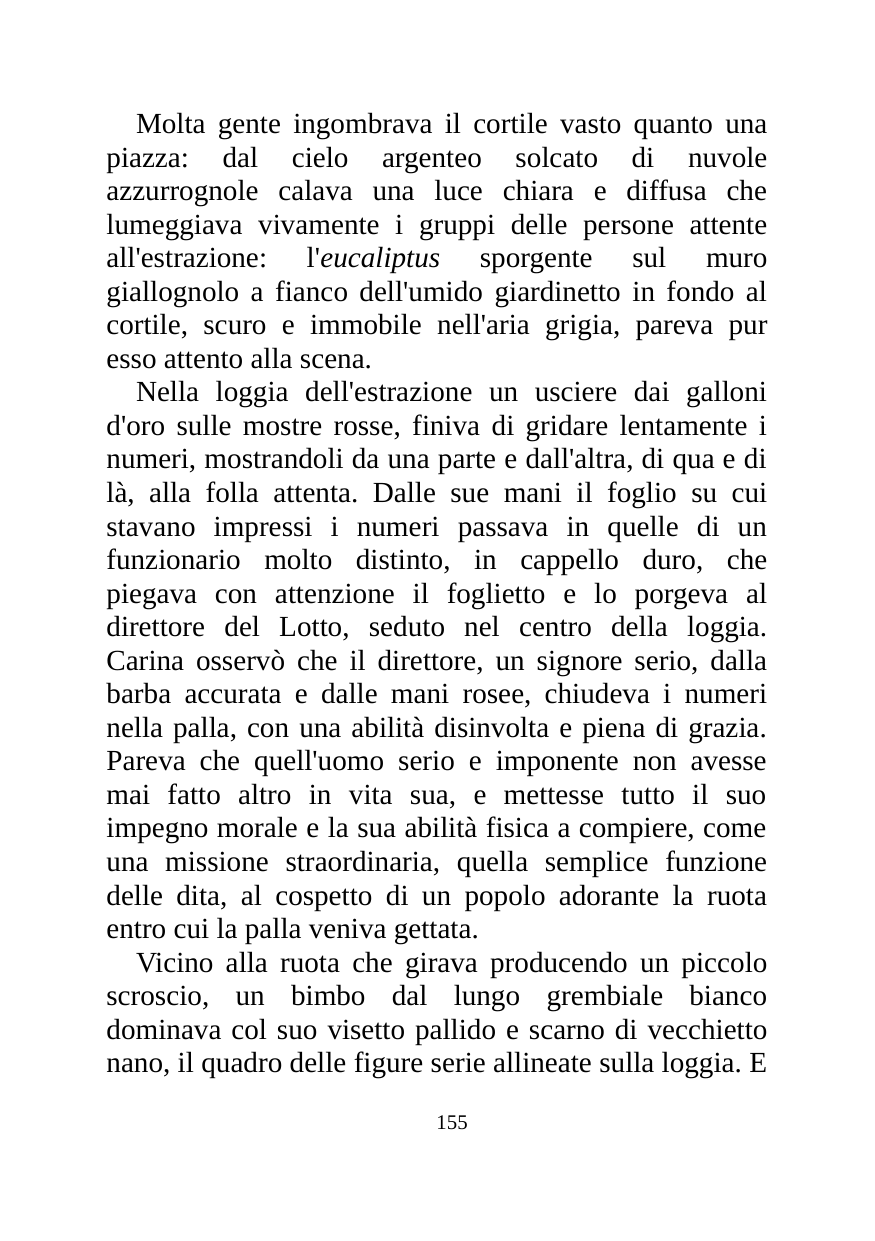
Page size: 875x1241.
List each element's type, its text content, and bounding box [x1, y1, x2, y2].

text Vicino alla ruota che girava producendo un piccolo scroscio, un bimbo dal lungo grembiale bianco dominava col suo visetto pallido e scarno di vecchietto nano, il quadro delle figure serie allineate sulla loggia. E [106, 945, 768, 1079]
text Molta gente ingombrava il cortile vasto quanto una piazza: dal cielo argenteo solcato di nuvole azzurrognole calava una luce chiara e diffusa che lumeggiava vivamente i gruppi delle persone attente all'estrazione: l'eucaliptus sporgente sul muro giallognolo a fianco dell'umido giardinetto in fondo al cortile, scuro e immobile nell'aria grigia, pareva pur esso attento alla scena. [106, 106, 768, 374]
text Nella loggia dell'estrazione un usciere dai galloni d'oro sulle mostre rosse, finiva di gridare lentamente i numeri, mostrandoli da una parte e dall'altra, di qua e di là, alla folla attenta. Dalle sue mani il foglio su cui stavano impressi i numeri passava in quelle di un funzionario molto distinto, in cappello duro, che piegava con attenzione il foglietto e lo porgeva al direttore del Lotto, seduto nel centro della loggia. Carina osservò che il direttore, un signore serio, dalla barba accurata e dalle mani rosee, chiudeva i numeri nella palla, con una abilità disinvolta e piena di grazia. Pareva che quell'uomo serio e imponente non avesse mai fatto altro in vita sua, e mettesse tutto il suo impegno morale e la sua abilità fisica a compiere, come una missione straordinaria, quella semplice funzione delle dita, al cospetto di un popolo adorante la ruota entro cui la palla veniva gettata. [106, 374, 768, 945]
